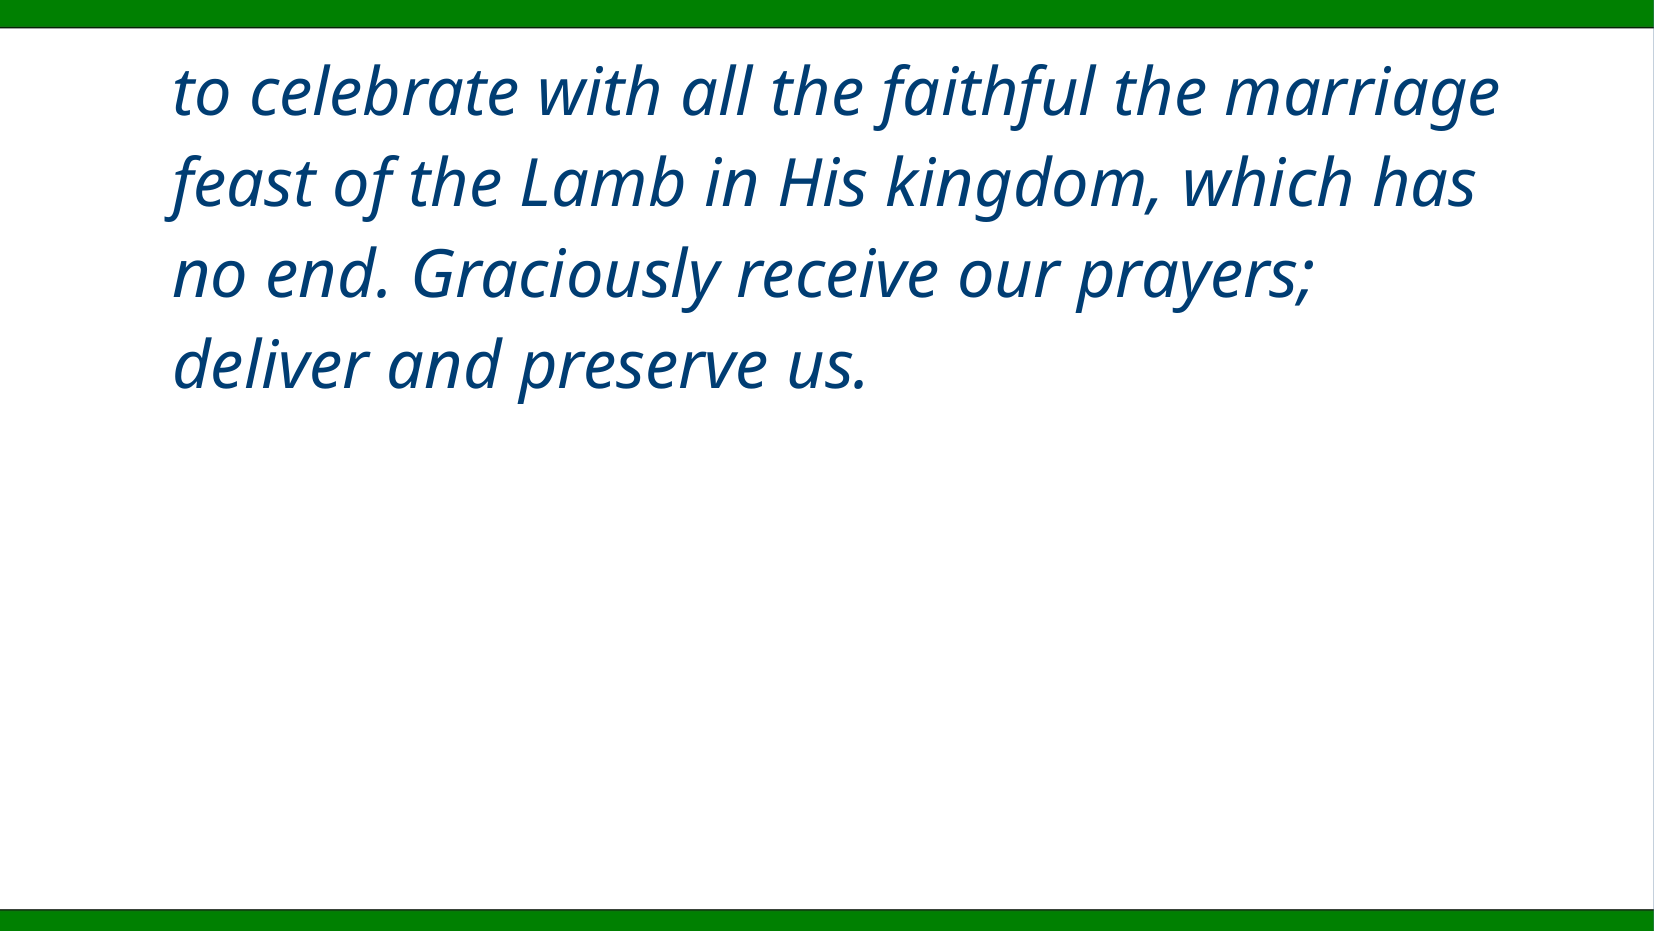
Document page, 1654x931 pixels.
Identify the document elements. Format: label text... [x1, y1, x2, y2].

text_box to celebrate with all the faithful the marriage feast of the Lamb in His kingdom, which has no end. Graciously receive our prayers; deliver and preserve us. [88, 37, 1559, 413]
picture [0, 0, 1654, 931]
